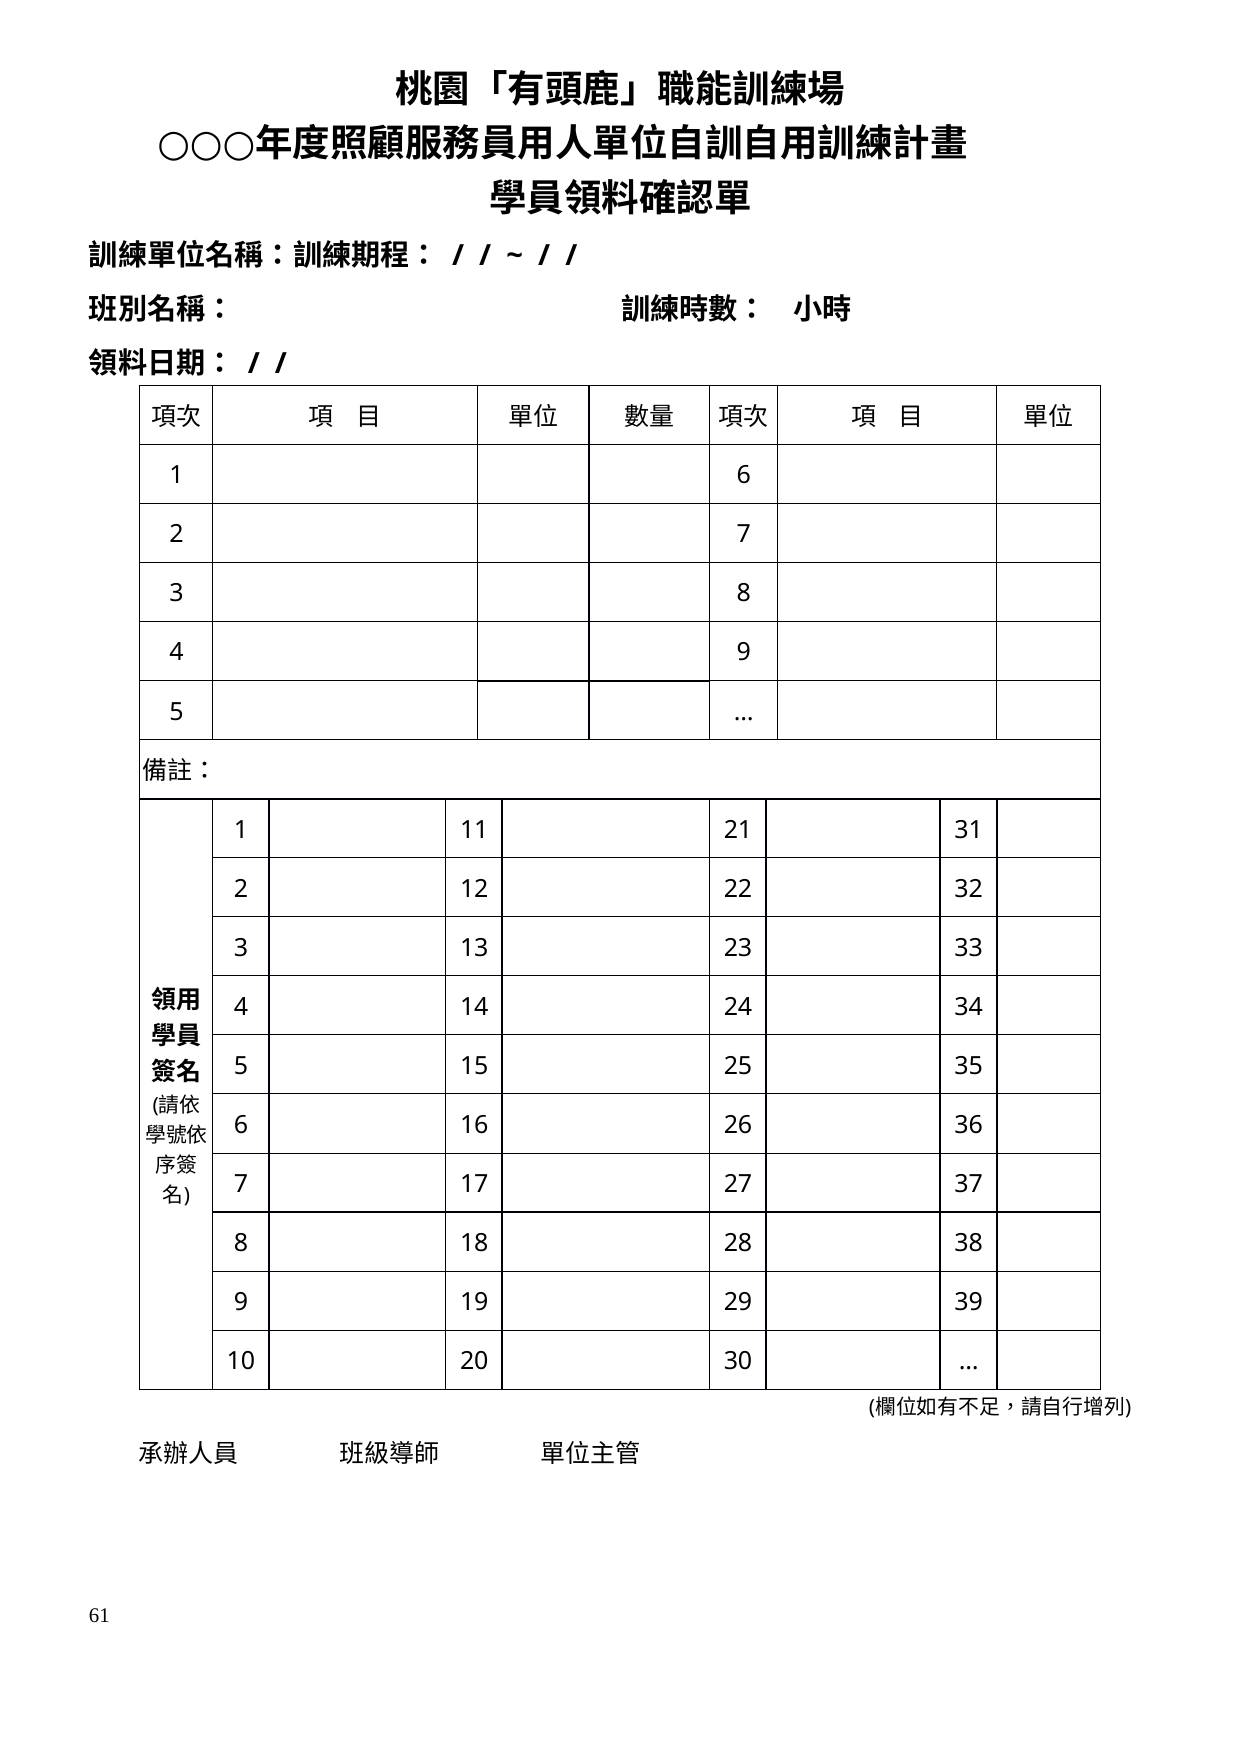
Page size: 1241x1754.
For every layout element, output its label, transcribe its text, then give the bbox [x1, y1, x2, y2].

table_cell [503, 858, 709, 916]
table_cell 25 [710, 1035, 765, 1093]
table_cell [998, 1035, 1100, 1093]
table_cell 14 [446, 976, 501, 1034]
table_cell [478, 563, 588, 621]
table_cell [997, 445, 1100, 503]
table_cell [503, 1213, 709, 1271]
table_cell 15 [446, 1035, 501, 1093]
table_cell [213, 622, 477, 680]
table_cell [503, 1094, 709, 1152]
table_cell 5 [213, 1035, 268, 1093]
table_cell [270, 1213, 445, 1271]
table_cell 34 [941, 976, 996, 1034]
table_cell 28 [710, 1213, 765, 1271]
table_cell [998, 917, 1100, 975]
table_cell [503, 1035, 709, 1093]
table_cell 26 [710, 1094, 765, 1152]
table_cell [503, 1154, 709, 1211]
table_cell [767, 1154, 939, 1211]
table_header 數量 [590, 386, 709, 444]
table_cell [478, 504, 588, 562]
table_cell 2 [213, 858, 268, 916]
table_header 項次 [710, 386, 777, 444]
text 領料日期： / / [89, 330, 1035, 384]
table_cell … [941, 1331, 996, 1389]
table_cell 9 [710, 622, 777, 680]
table_cell [590, 504, 709, 562]
table_cell 29 [710, 1272, 765, 1329]
table_cell [998, 1331, 1100, 1389]
table_cell [778, 445, 996, 503]
table_cell [767, 917, 939, 975]
table_cell [998, 800, 1100, 857]
table_cell 19 [446, 1272, 501, 1329]
table_cell [590, 682, 709, 739]
table_cell [213, 445, 477, 503]
table_header 項 目 [213, 386, 477, 444]
table_cell 35 [941, 1035, 996, 1093]
table_cell [503, 1331, 709, 1389]
table_cell 6 [710, 445, 777, 503]
table_cell 38 [941, 1213, 996, 1271]
table_cell 8 [710, 563, 777, 621]
table_cell 5 [140, 681, 212, 739]
table_cell [213, 504, 477, 562]
table_cell [767, 1331, 939, 1389]
table_cell 22 [710, 858, 765, 916]
table_cell [503, 1272, 709, 1329]
table_cell 18 [446, 1213, 501, 1271]
table_cell [998, 1213, 1100, 1271]
table_cell [778, 681, 996, 739]
text 學員領料確認單 [89, 168, 1152, 222]
table_cell [997, 504, 1100, 562]
table_cell 3 [140, 563, 212, 621]
table_cell [590, 445, 709, 503]
table_cell 9 [213, 1272, 268, 1329]
table_cell [997, 622, 1100, 680]
table_cell 21 [710, 800, 765, 857]
table_cell [590, 622, 709, 680]
table_cell 4 [140, 622, 212, 680]
table_cell 31 [941, 800, 996, 857]
table_cell 7 [213, 1154, 268, 1211]
table_cell [270, 1094, 445, 1152]
table_cell [270, 1154, 445, 1211]
table_cell [270, 858, 445, 916]
table_header 單位 [478, 386, 588, 444]
table_cell 4 [213, 976, 268, 1034]
table_cell 16 [446, 1094, 501, 1152]
table_cell [590, 563, 709, 621]
table_cell [478, 622, 588, 680]
table_cell [213, 563, 477, 621]
table_cell 24 [710, 976, 765, 1034]
table_cell [767, 800, 939, 857]
table_cell [767, 1213, 939, 1271]
table_cell 32 [941, 858, 996, 916]
table_cell 36 [941, 1094, 996, 1152]
table_cell 17 [446, 1154, 501, 1211]
table_cell [778, 622, 996, 680]
table_cell 30 [710, 1331, 765, 1389]
table_cell [767, 976, 939, 1034]
table_cell [270, 1272, 445, 1329]
table_cell 1 [140, 445, 212, 503]
table_cell [998, 858, 1100, 916]
table_cell [998, 1094, 1100, 1152]
table_cell 23 [710, 917, 765, 975]
table_cell [270, 1331, 445, 1389]
text 訓練單位名稱：訓練期程： / / ~ / / [89, 222, 1152, 276]
table_cell [270, 800, 445, 857]
table_header 單位 [997, 386, 1100, 444]
table_cell [503, 976, 709, 1034]
table_cell 8 [213, 1213, 268, 1271]
table_cell 13 [446, 917, 501, 975]
table_cell [767, 858, 939, 916]
text 班別名稱： 訓練時數： 小時 [89, 276, 1152, 330]
table_header 項 目 [778, 386, 996, 444]
table_cell [998, 1154, 1100, 1211]
table_cell 1 [213, 800, 268, 857]
table_cell [270, 1035, 445, 1093]
text ○○○年度照顧服務員用人單位自訓自用訓練計畫 [89, 113, 1152, 168]
table_cell [503, 800, 709, 857]
table_cell [270, 976, 445, 1034]
table_cell [778, 563, 996, 621]
table_cell 3 [213, 917, 268, 975]
table_cell [767, 1272, 939, 1329]
table_cell [767, 1094, 939, 1152]
table_cell [213, 681, 477, 739]
table_cell 7 [710, 504, 777, 562]
table_cell 11 [446, 800, 501, 857]
table_cell [997, 681, 1100, 739]
table_cell 備註： [140, 740, 1100, 798]
table_cell [270, 917, 445, 975]
table_cell [503, 917, 709, 975]
subtitle (欄位如有不足，請自行增列) [89, 1390, 1131, 1421]
table_cell 2 [140, 504, 212, 562]
table_cell … [710, 681, 777, 739]
table_cell 39 [941, 1272, 996, 1329]
table_cell [478, 445, 588, 503]
table_cell 27 [710, 1154, 765, 1211]
table_header 項次 [140, 386, 212, 444]
table_cell [998, 976, 1100, 1034]
table_cell [767, 1035, 939, 1093]
table_cell 10 [213, 1331, 268, 1389]
table_cell 20 [446, 1331, 501, 1389]
table_cell 37 [941, 1154, 996, 1211]
table_cell 33 [941, 917, 996, 975]
table_cell 12 [446, 858, 501, 916]
table_cell [998, 1272, 1100, 1329]
text 桃園「有頭鹿」職能訓練場 [89, 59, 1152, 113]
table_cell 領用學員簽名(請依學號依序簽名) [140, 800, 212, 1389]
table_cell [478, 682, 588, 739]
text 承辦人員 班級導師 單位主管 [89, 1433, 1152, 1469]
table_cell [778, 504, 996, 562]
table_cell [997, 563, 1100, 621]
table_cell 6 [213, 1094, 268, 1152]
